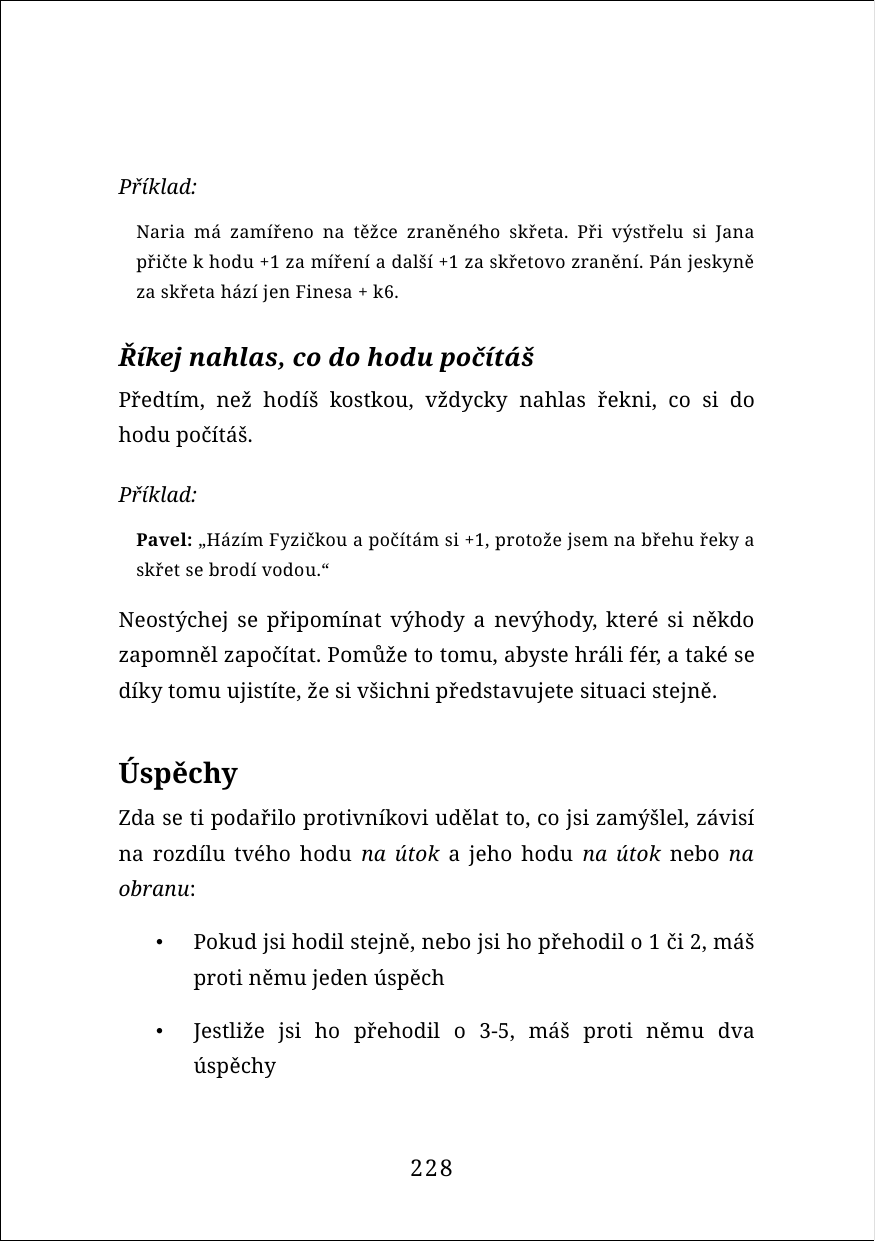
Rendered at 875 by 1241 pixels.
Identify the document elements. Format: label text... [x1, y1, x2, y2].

text Předtím, než hodíš kostkou, vždycky nahlas řekni, co si do hodu počítáš. [118, 385, 756, 449]
text Příklad: [118, 480, 756, 508]
text Neostýchej se připomínat výhody a nevýhody, které si někdo zapomněl započítat. Pomůže to tomu, abyste hráli fér, a také se díky tomu ujistíte, že si všichni představujete situaci stejně. [118, 605, 756, 704]
text Zda se ti podařilo protivníkovi udělat to, co jsi zamýšlel, závisí na rozdílu tvého hodu na útok a jeho hodu na útok nebo na obranu: [118, 803, 756, 903]
subtitle Úspěchy [118, 753, 756, 791]
list Pokud jsi hodil stejně, nebo jsi ho přehodil o 1 či 2, máš proti němu jeden úspěch [156, 927, 756, 991]
text Příklad: [118, 172, 756, 200]
text Pavel: „Házím Fyzičkou a počítám si +1, protože jsem na břehu řeky a skřet se brodí vodou.“ [136, 527, 756, 581]
subtitle Říkej nahlas, co do hodu počítáš [118, 339, 756, 373]
list Jestliže jsi ho přehodil o 3-5, máš proti němu dva úspěchy [156, 1016, 756, 1080]
text Naria má zamířeno na těžce zraněného skřeta. Při výstřelu si Jana přičte k hodu +1 za míření a další +1 za skřetovo zranění. Pán jeskyně za skřeta hází jen Finesa + k6. [136, 219, 756, 304]
